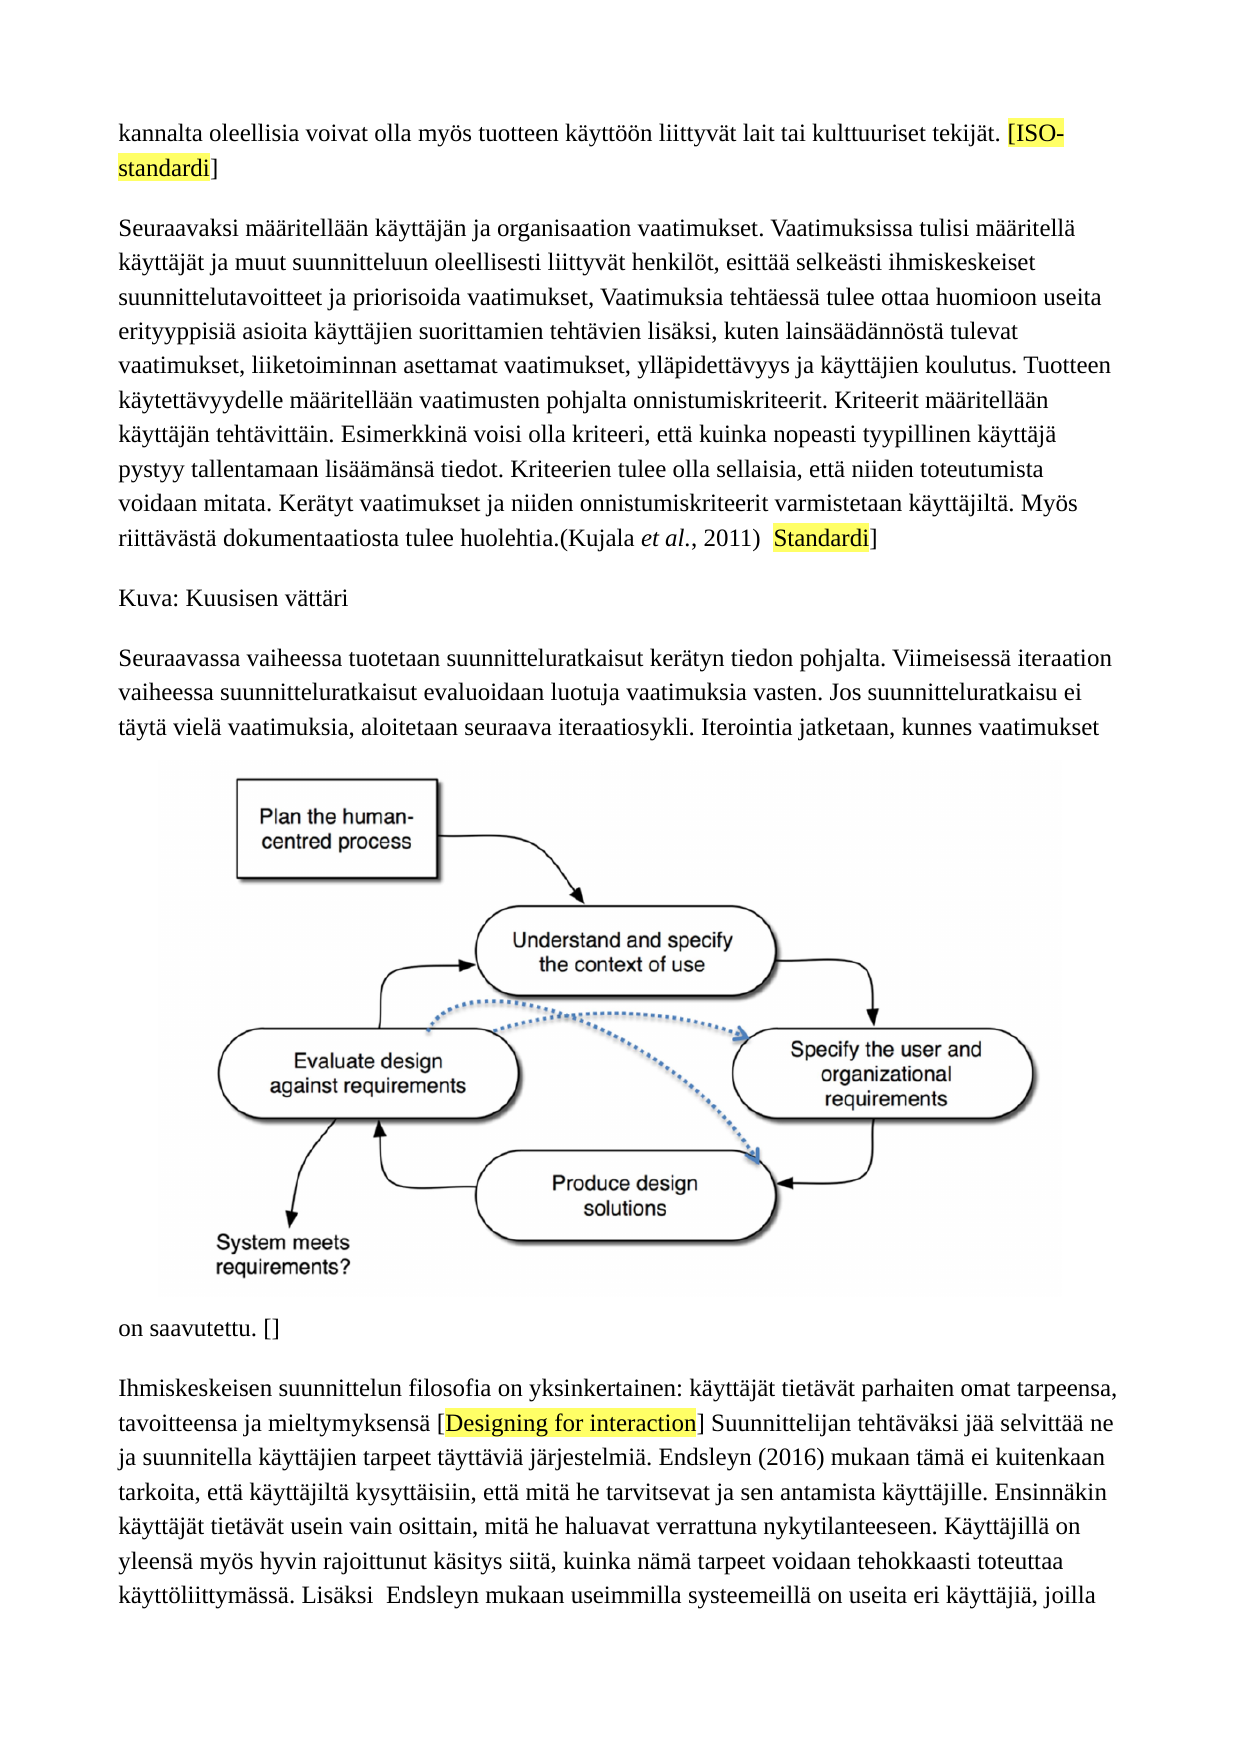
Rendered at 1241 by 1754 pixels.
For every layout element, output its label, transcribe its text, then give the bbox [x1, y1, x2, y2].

picture [118, 760, 1123, 1314]
text Seuraavassa vaiheessa tuotetaan suunnitteluratkaisut kerätyn tiedon pohjalta. Viimeisessä iteraation vaiheessa suunnitteluratkaisut evaluoidaan luotuja vaatimuksia vasten. Jos suunnitteluratkaisu ei täytä vielä vaatimuksia, aloitetaan seuraava iteraatiosykli. Iterointia jatketaan, kunnes vaatimukset [118, 643, 1122, 760]
text kannalta oleellisia voivat olla myös tuotteen käyttöön liittyvät lait tai kulttuuriset tekijät. [ISO-standardi] [118, 118, 1122, 181]
text Kuva: Kuusisen vättäri [118, 583, 1122, 612]
text Ihmiskeskeisen suunnittelun filosofia on yksinkertainen: käyttäjät tietävät parhaiten omat tarpeensa, tavoitteensa ja mieltymyksensä [Designing for interaction] Suunnittelijan tehtäväksi jää selvittää ne ja suunnitella käyttäjien tarpeet täyttäviä järjestelmiä. Endsleyn (2016) mukaan tämä ei kuitenkaan tarkoita, että käyttäjiltä kysyttäisiin, että mitä he tarvitsevat ja sen antamista käyttäjille. Ensinnäkin käyttäjät tietävät usein vain osittain, mitä he haluavat verrattuna nykytilanteeseen. Käyttäjillä on yleensä myös hyvin rajoittunut käsitys siitä, kuinka nämä tarpeet voidaan tehokkaasti toteuttaa käyttöliittymässä. Lisäksi Endsleyn mukaan useimmilla systeemeillä on useita eri käyttäjiä, joilla [118, 1373, 1122, 1609]
text on saavutettu. [] [118, 1314, 1122, 1342]
text Seuraavaksi määritellään käyttäjän ja organisaation vaatimukset. Vaatimuksissa tulisi määritellä käyttäjät ja muut suunnitteluun oleellisesti liittyvät henkilöt, esittää selkeästi ihmiskeskeiset suunnittelutavoitteet ja priorisoida vaatimukset, Vaatimuksia tehtäessä tulee ottaa huomioon useita erityyppisiä asioita käyttäjien suorittamien tehtävien lisäksi, kuten lainsäädännöstä tulevat vaatimukset, liiketoiminnan asettamat vaatimukset, ylläpidettävyys ja käyttäjien koulutus. Tuotteen käytettävyydelle määritellään vaatimusten pohjalta onnistumiskriteerit. Kriteerit määritellään käyttäjän tehtävittäin. Esimerkkinä voisi olla kriteeri, että kuinka nopeasti tyypillinen käyttäjä pystyy tallentamaan lisäämänsä tiedot. Kriteerien tulee olla sellaisia, että niiden toteutumista voidaan mitata. Kerätyt vaatimukset ja niiden onnistumiskriteerit varmistetaan käyttäjiltä. Myös riittävästä dokumentaatiosta tulee huolehtia.(Kujala et al., 2011)⁠ Standardi] [118, 213, 1122, 552]
